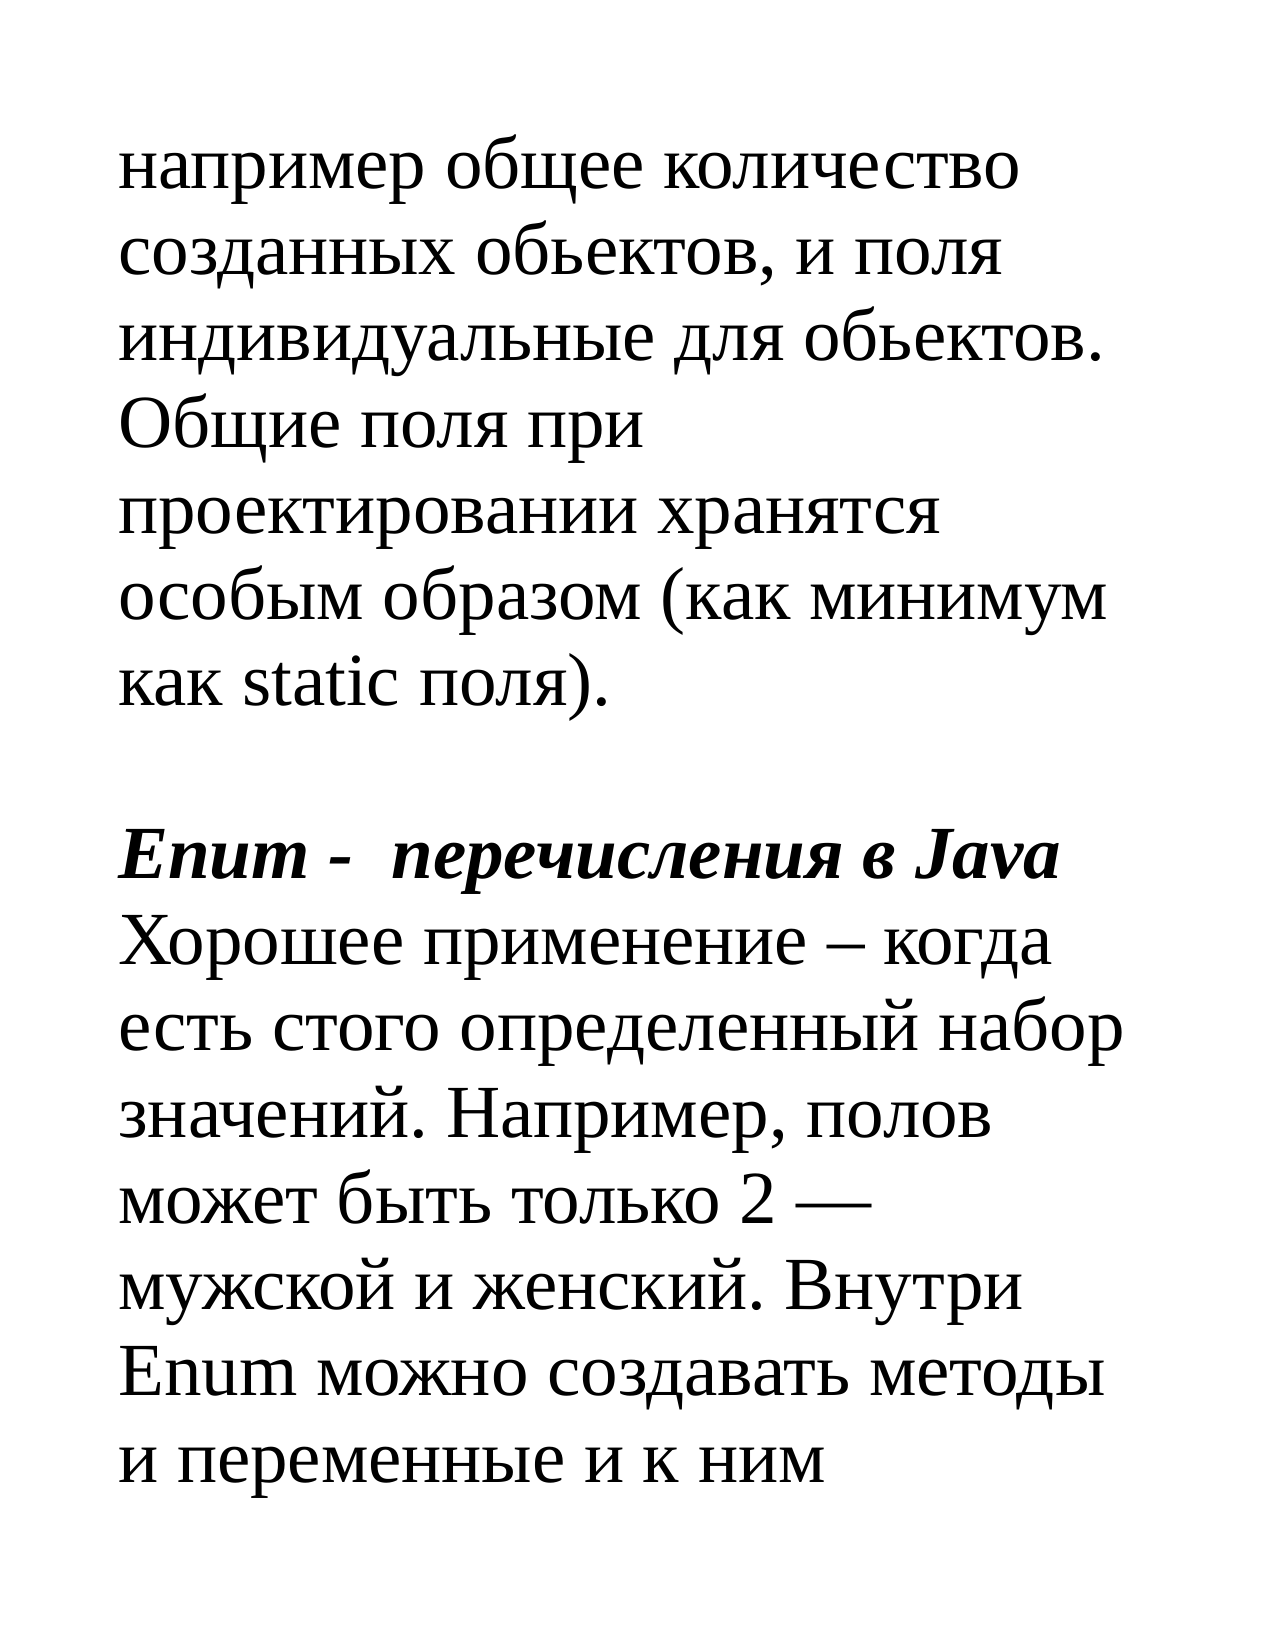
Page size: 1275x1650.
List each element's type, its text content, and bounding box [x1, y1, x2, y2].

text Хорошее применение – когда есть стого определенный набор значений. Например, полов может быть только 2 — мужской и женский. Внутри Enum можно создавать методы и переменные и к ним [118, 894, 1157, 1498]
text Enum - перечисления в Java [118, 808, 1157, 894]
text например общее количество созданных обьектов, и поля индивидуальные для обьектов. Общие поля при проектировании хранятся особым образом (как минимум как static поля). [118, 118, 1157, 722]
